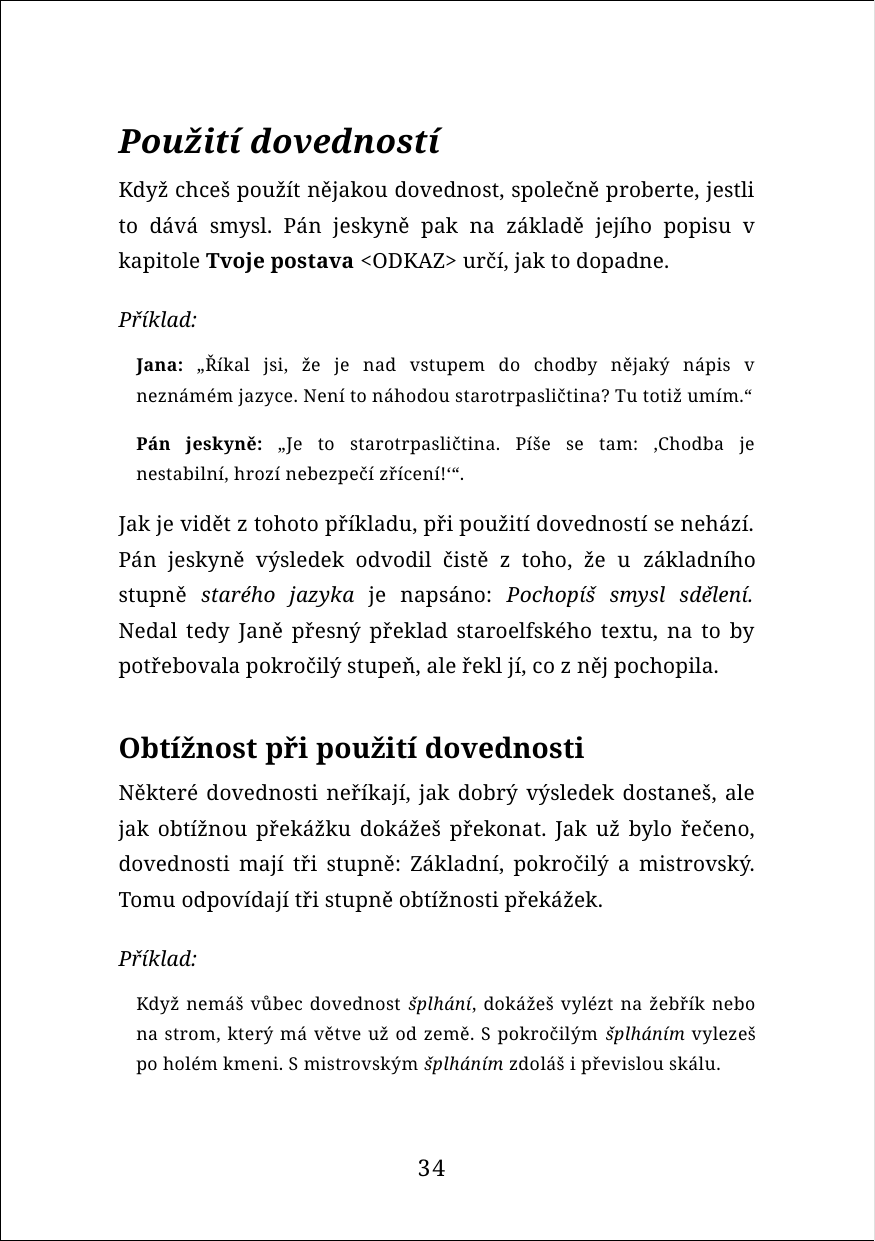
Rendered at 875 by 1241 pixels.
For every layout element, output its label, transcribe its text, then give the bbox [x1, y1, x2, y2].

text Příklad: [118, 944, 756, 972]
text Když nemáš vůbec dovednost šplhání, dokážeš vylézt na žebřík nebo na strom, který má větve už od země. S pokročilým šplháním vylezeš po holém kmeni. S mistrovským šplháním zdoláš i převislou skálu. [136, 991, 756, 1076]
text Příklad: [118, 306, 756, 334]
text Některé dovednosti neříkají, jak dobrý výsledek dostaneš, ale jak obtížnou překážku dokážeš překonat. Jak už bylo řečeno, dovednosti mají tři stupně: Základní, pokročilý a mistrovský. Tomu odpovídají tři stupně obtížnosti překážek. [118, 778, 756, 913]
text Když chceš použít nějakou dovednost, společně proberte, jestli to dává smysl. Pán jeskyně pak na základě jejího popisu v kapitole Tvoje postava <ODKAZ> určí, jak to dopadne. [118, 175, 756, 275]
text Jana: „Říkal jsi, že je nad vstupem do chodby nějaký nápis v neznámém jazyce. Není to náhodou starotrpasličtina? Tu totiž umím.“ [136, 353, 756, 407]
subtitle Použití dovedností [118, 118, 756, 164]
text Pán jeskyně: „Je to starotrpasličtina. Píše se tam: ‚Chodba je nestabilní, hrozí nebezpečí zřícení!‘“. [136, 431, 756, 485]
text Jak je vidět z tohoto příkladu, při použití dovedností se nehází. Pán jeskyně výsledek odvodil čistě z toho, že u základního stupně starého jazyka je napsáno: Pochopíš smysl sdělení. Nedal tedy Janě přesný překlad staroelfského textu, na to by potřebovala pokročilý stupeň, ale řekl jí, co z něj pochopila. [118, 509, 756, 680]
subtitle Obtížnost při použití dovednosti [118, 728, 756, 766]
